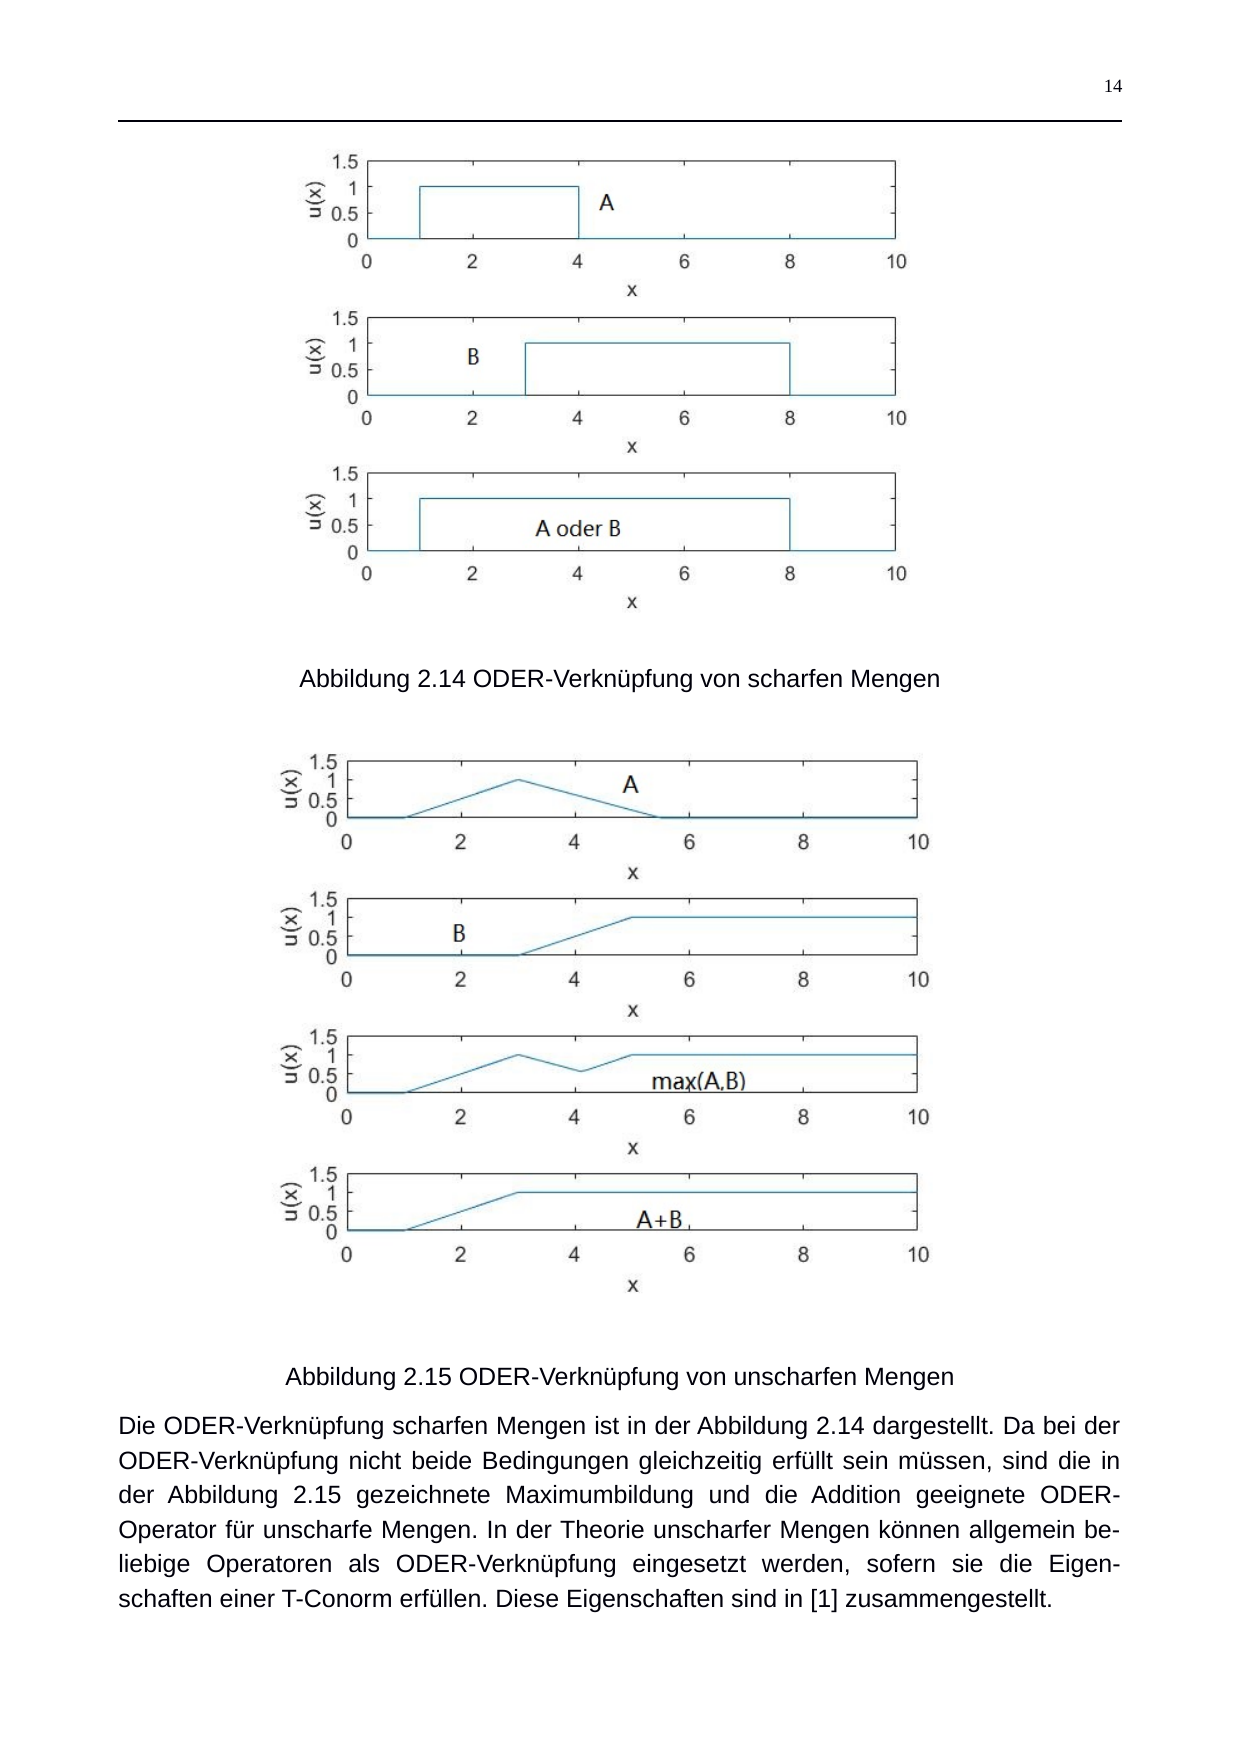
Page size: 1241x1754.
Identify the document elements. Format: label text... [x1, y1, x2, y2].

text Abbildung 2.15 ODER-Verknüpfung von unscharfen Mengen [118, 1362, 1122, 1391]
text Abbildung 2.14 ODER-Verknüpfung von scharfen Mengen [118, 664, 1122, 693]
picture [279, 122, 961, 643]
picture [252, 713, 988, 1342]
text Die ODER-Verknüpfung scharfen Mengen ist in der Abbildung 2.14 dargestellt. Da bei der ODER-Verknüpfung nicht beide Bedingungen gleichzeitig erfüllt sein müssen, sind die in der Abbildung 2.15 gezeichnete Maximumbildung und die Addition geeignete ODER-Operator für unscharfe Mengen. In der Theorie unscharfer Mengen können allgemein be-liebige Operatoren als ODER-Verknüpfung eingesetzt werden, sofern sie die Eigen-schaften einer T-Conorm erfüllen. Diese Eigenschaften sind in [1] zusammengestellt. [118, 1411, 1122, 1612]
